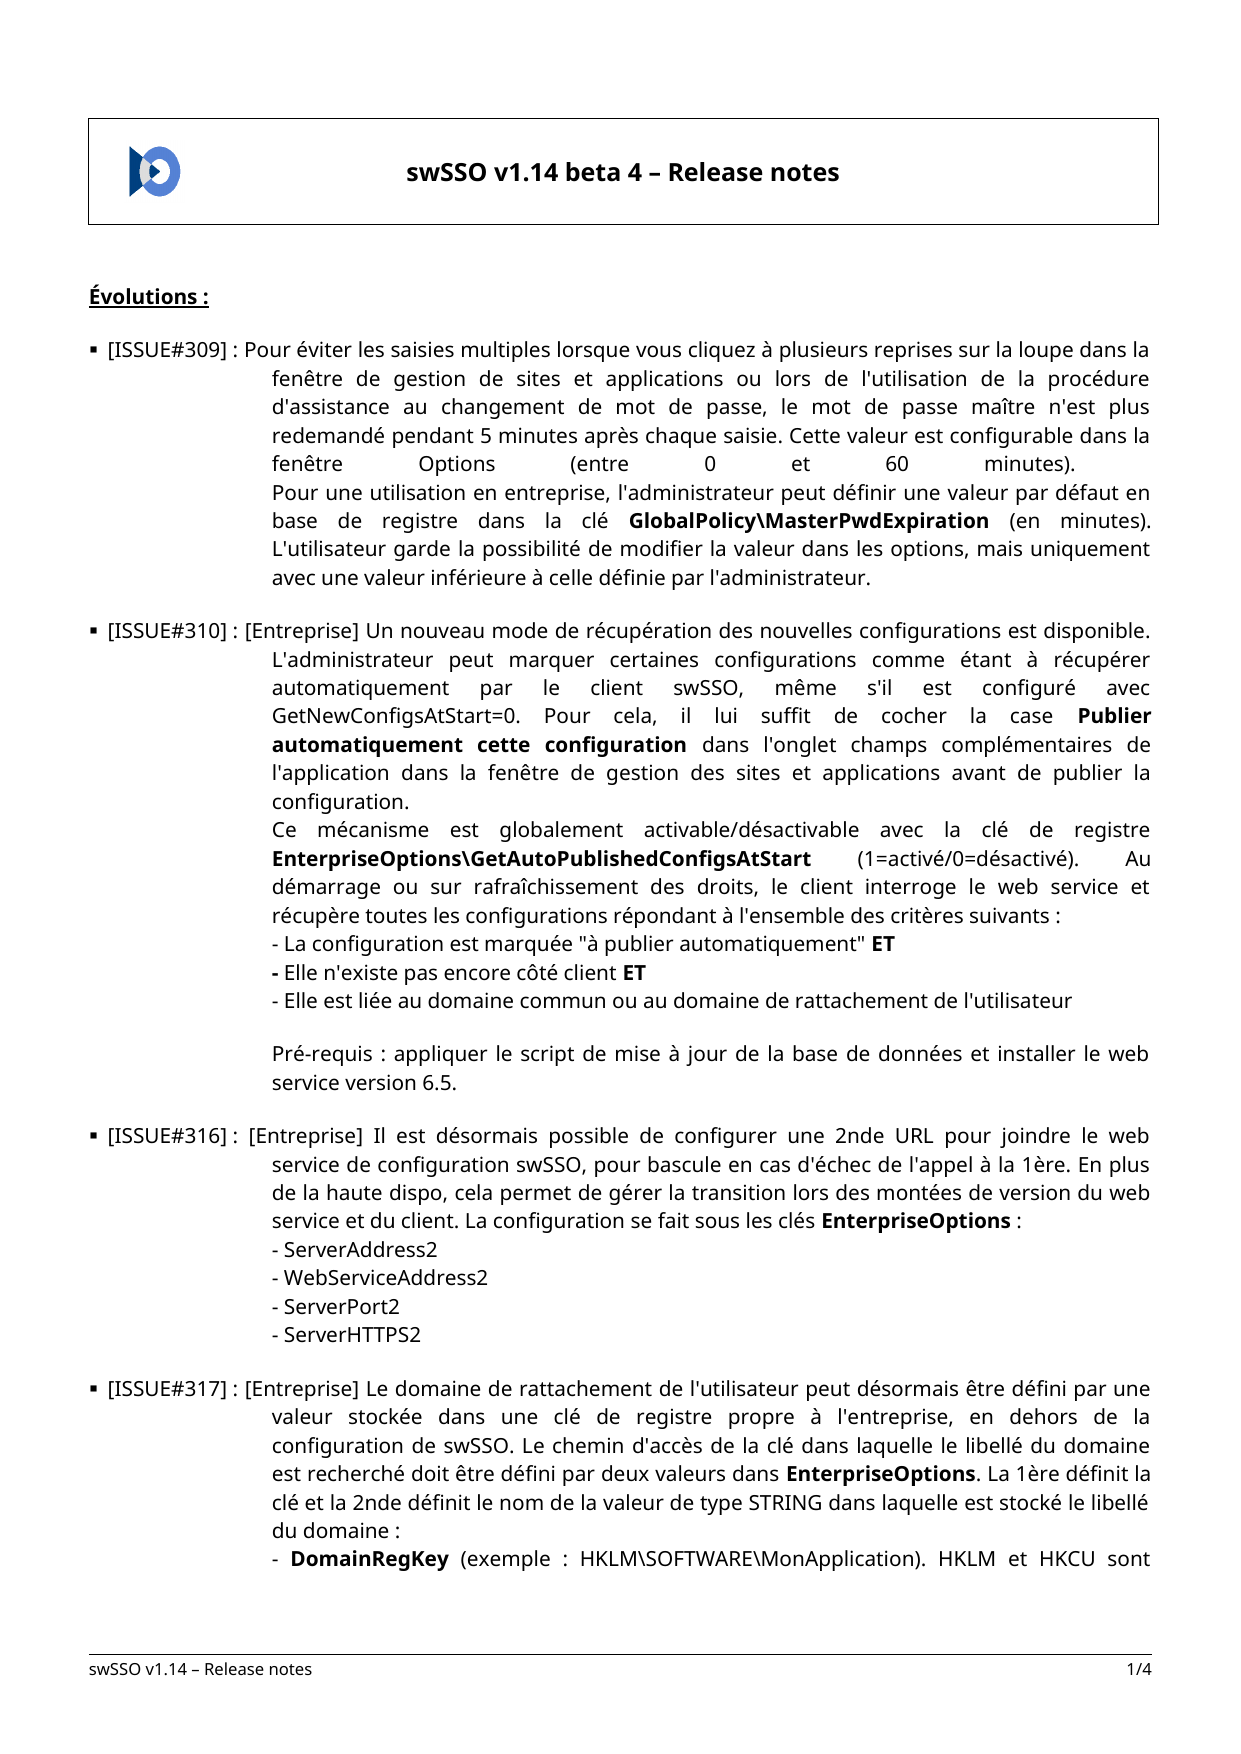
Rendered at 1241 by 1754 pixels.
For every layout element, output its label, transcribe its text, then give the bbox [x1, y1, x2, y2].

list [ISSUE#309] : Pour éviter les saisies multiples lorsque vous cliquez à plusieurs reprises sur la loupe dans la fenêtre de gestion de sites et applications ou lors de l'utilisation de la procédure d'assistance au changement de mot de passe, le mot de passe maître n'est plus redemandé pendant 5 minutes après chaque saisie. Cette valeur est configurable dans la fenêtre Options (entre 0 et 60 minutes). Pour une utilisation en entreprise, l'administrateur peut définir une valeur par défaut en base de registre dans la clé GlobalPolicy\MasterPwdExpiration (en minutes). L'utilisateur garde la possibilité de modifier la valeur dans les options, mais uniquement avec une valeur inférieure à celle définie par l'administrateur. [89, 335, 1152, 591]
table_header [89, 119, 220, 224]
table_header [1026, 119, 1158, 224]
picture [124, 140, 185, 203]
list [ISSUE#317] : [Entreprise] Le domaine de rattachement de l'utilisateur peut désormais être défini par une valeur stockée dans une clé de registre propre à l'entreprise, en dehors de la configuration de swSSO. Le chemin d'accès de la clé dans laquelle le libellé du domaine est recherché doit être défini par deux valeurs dans EnterpriseOptions. La 1ère définit la clé et la 2nde définit le nom de la valeur de type STRING dans laquelle est stocké le libellé du domaine : - DomainRegKey (exemple : HKLM\SOFTWARE\MonApplication). HKLM et HKCU sont [89, 1374, 1152, 1573]
text Évolutions : [89, 282, 1152, 310]
table_header swSSO v1.14 beta 4 – Release notes [220, 119, 1026, 224]
list Pré-requis : appliquer le script de mise à jour de la base de données et installer le web service version 6.5. [89, 1039, 1152, 1096]
list [ISSUE#310] : [Entreprise] Un nouveau mode de récupération des nouvelles configurations est disponible. L'administrateur peut marquer certaines configurations comme étant à récupérer automatiquement par le client swSSO, même s'il est configuré avec GetNewConfigsAtStart=0. Pour cela, il lui suffit de cocher la case Publier automatiquement cette configuration dans l'onglet champs complémentaires de l'application dans la fenêtre de gestion des sites et applications avant de publier la configuration. Ce mécanisme est globalement activable/désactivable avec la clé de registre EnterpriseOptions\GetAutoPublishedConfigsAtStart (1=activé/0=désactivé). Au démarrage ou sur rafraîchissement des droits, le client interroge le web service et récupère toutes les configurations répondant à l'ensemble des critères suivants : - La configuration est marquée "à publier automatiquement" ET - Elle n'existe pas encore côté client ET - Elle est liée au domaine commun ou au domaine de rattachement de l'utilisateur [89, 616, 1152, 1014]
list [ISSUE#316] : [Entreprise] Il est désormais possible de configurer une 2nde URL pour joindre le web service de configuration swSSO, pour bascule en cas d'échec de l'appel à la 1ère. En plus de la haute dispo, cela permet de gérer la transition lors des montées de version du web service et du client. La configuration se fait sous les clés EnterpriseOptions : - ServerAddress2 - WebServiceAddress2 - ServerPort2 - ServerHTTPS2 [89, 1121, 1152, 1349]
